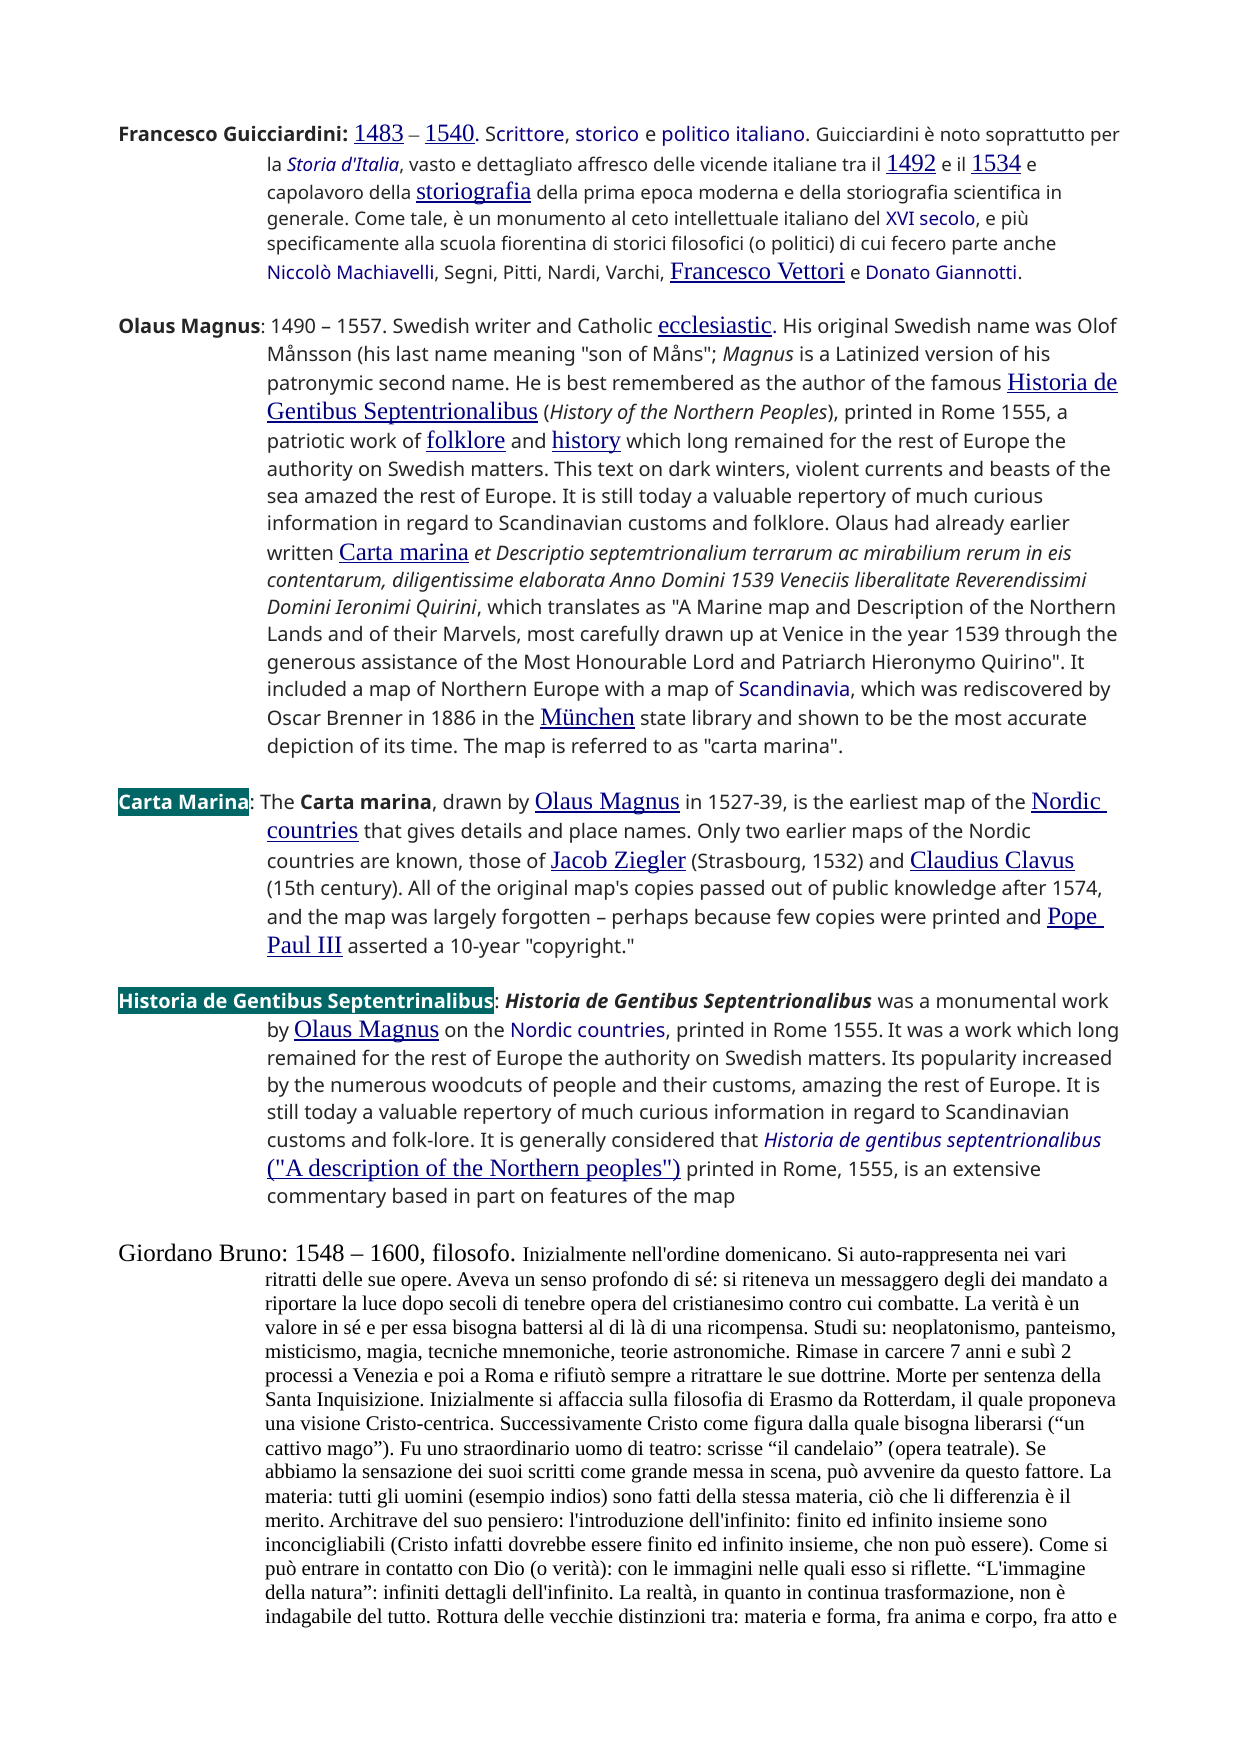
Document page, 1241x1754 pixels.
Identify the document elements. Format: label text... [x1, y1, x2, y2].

text Olaus Magnus: 1490 – 1557. Swedish writer and Catholic ecclesiastic. His original Swedish name was Olof Månsson (his last name meaning "son of Måns"; Magnus is a Latinized version of his patronymic second name. He is best remembered as the author of the famous Historia de Gentibus Septentrionalibus (History of the Northern Peoples), printed in Rome 1555, a patriotic work of folklore and history which long remained for the rest of Europe the authority on Swedish matters. This text on dark winters, violent currents and beasts of the sea amazed the rest of Europe. It is still today a valuable repertory of much curious information in regard to Scandinavian customs and folklore. Olaus had already earlier written Carta marina et Descriptio septemtrionalium terrarum ac mirabilium rerum in eis contentarum, diligentissime elaborata Anno Domini 1539 Veneciis liberalitate Reverendissimi Domini Ieronimi Quirini, which translates as "A Marine map and Description of the Northern Lands and of their Marvels, most carefully drawn up at Venice in the year 1539 through the generous assistance of the Most Honourable Lord and Patriarch Hieronymo Quirino". It included a map of Northern Europe with a map of Scandinavia, which was rediscovered by Oscar Brenner in 1886 in the München state library and shown to be the most accurate depiction of its time. The map is referred to as "carta marina". [118, 310, 1122, 759]
text Carta Marina: The Carta marina, drawn by Olaus Magnus in 1527-39, is the earliest map of the Nordic countries that gives details and place names. Only two earlier maps of the Nordic countries are known, those of Jacob Ziegler (Strasbourg, 1532) and Claudius Clavus (15th century). All of the original map's copies passed out of public knowledge after 1574, and the map was largely forgotten – perhaps because few copies were printed and Pope Paul III asserted a 10-year "copyright." [118, 786, 1122, 960]
text Historia de Gentibus Septentrinalibus: Historia de Gentibus Septentrionalibus was a monumental work by Olaus Magnus on the Nordic countries, printed in Rome 1555. It was a work which long remained for the rest of Europe the authority on Swedish matters. Its popularity increased by the numerous woodcuts of people and their customs, amazing the rest of Europe. It is still today a valuable repertory of much curious information in regard to Scandinavian customs and folk-lore. It is generally considered that Historia de gentibus septentrionalibus ("A description of the Northern peoples") printed in Rome, 1555, is an extensive commentary based in part on features of the map [118, 987, 1122, 1209]
text Giordano Bruno: 1548 – 1600, filosofo. Inizialmente nell'ordine domenicano. Si auto-rappresenta nei vari ritratti delle sue opere. Aveva un senso profondo di sé: si riteneva un messaggero degli dei mandato a riportare la luce dopo secoli di tenebre opera del cristianesimo contro cui combatte. La verità è un valore in sé e per essa bisogna battersi al di là di una ricompensa. Studi su: neoplatonismo, panteismo, misticismo, magia, tecniche mnemoniche, teorie astronomiche. Rimase in carcere 7 anni e subì 2 processi a Venezia e poi a Roma e rifiutò sempre a ritrattare le sue dottrine. Morte per sentenza della Santa Inquisizione. Inizialmente si affaccia sulla filosofia di Erasmo da Rotterdam, il quale proponeva una visione Cristo-centrica. Successivamente Cristo come figura dalla quale bisogna liberarsi (“un cattivo mago”). Fu uno straordinario uomo di teatro: scrisse “il candelaio” (opera teatrale). Se abbiamo la sensazione dei suoi scritti come grande messa in scena, può avvenire da questo fattore. La materia: tutti gli uomini (esempio indios) sono fatti della stessa materia, ciò che li differenzia è il merito. Architrave del suo pensiero: l'introduzione dell'infinito: finito ed infinito insieme sono inconcigliabili (Cristo infatti dovrebbe essere finito ed infinito insieme, che non può essere). Come si può entrare in contatto con Dio (o verità): con le immagini nelle quali esso si riflette. “L'immagine della natura”: infiniti dettagli dell'infinito. La realtà, in quanto in continua trasformazione, non è indagabile del tutto. Rottura delle vecchie distinzioni tra: materia e forma, fra anima e corpo, fra atto e [118, 1238, 1122, 1628]
text Francesco Guicciardini: 1483 – 1540. Scrittore, storico e politico italiano. Guicciardini è noto soprattutto per la Storia d'Italia, vasto e dettagliato affresco delle vicende italiane tra il 1492 e il 1534 e capolavoro della storiografia della prima epoca moderna e della storiografia scientifica in generale. Come tale, è un monumento al ceto intellettuale italiano del XVI secolo, e più specificamente alla scuola fiorentina di storici filosofici (o politici) di cui fecero parte anche Niccolò Machiavelli, Segni, Pitti, Nardi, Varchi, Francesco Vettori e Donato Giannotti. [118, 118, 1122, 285]
